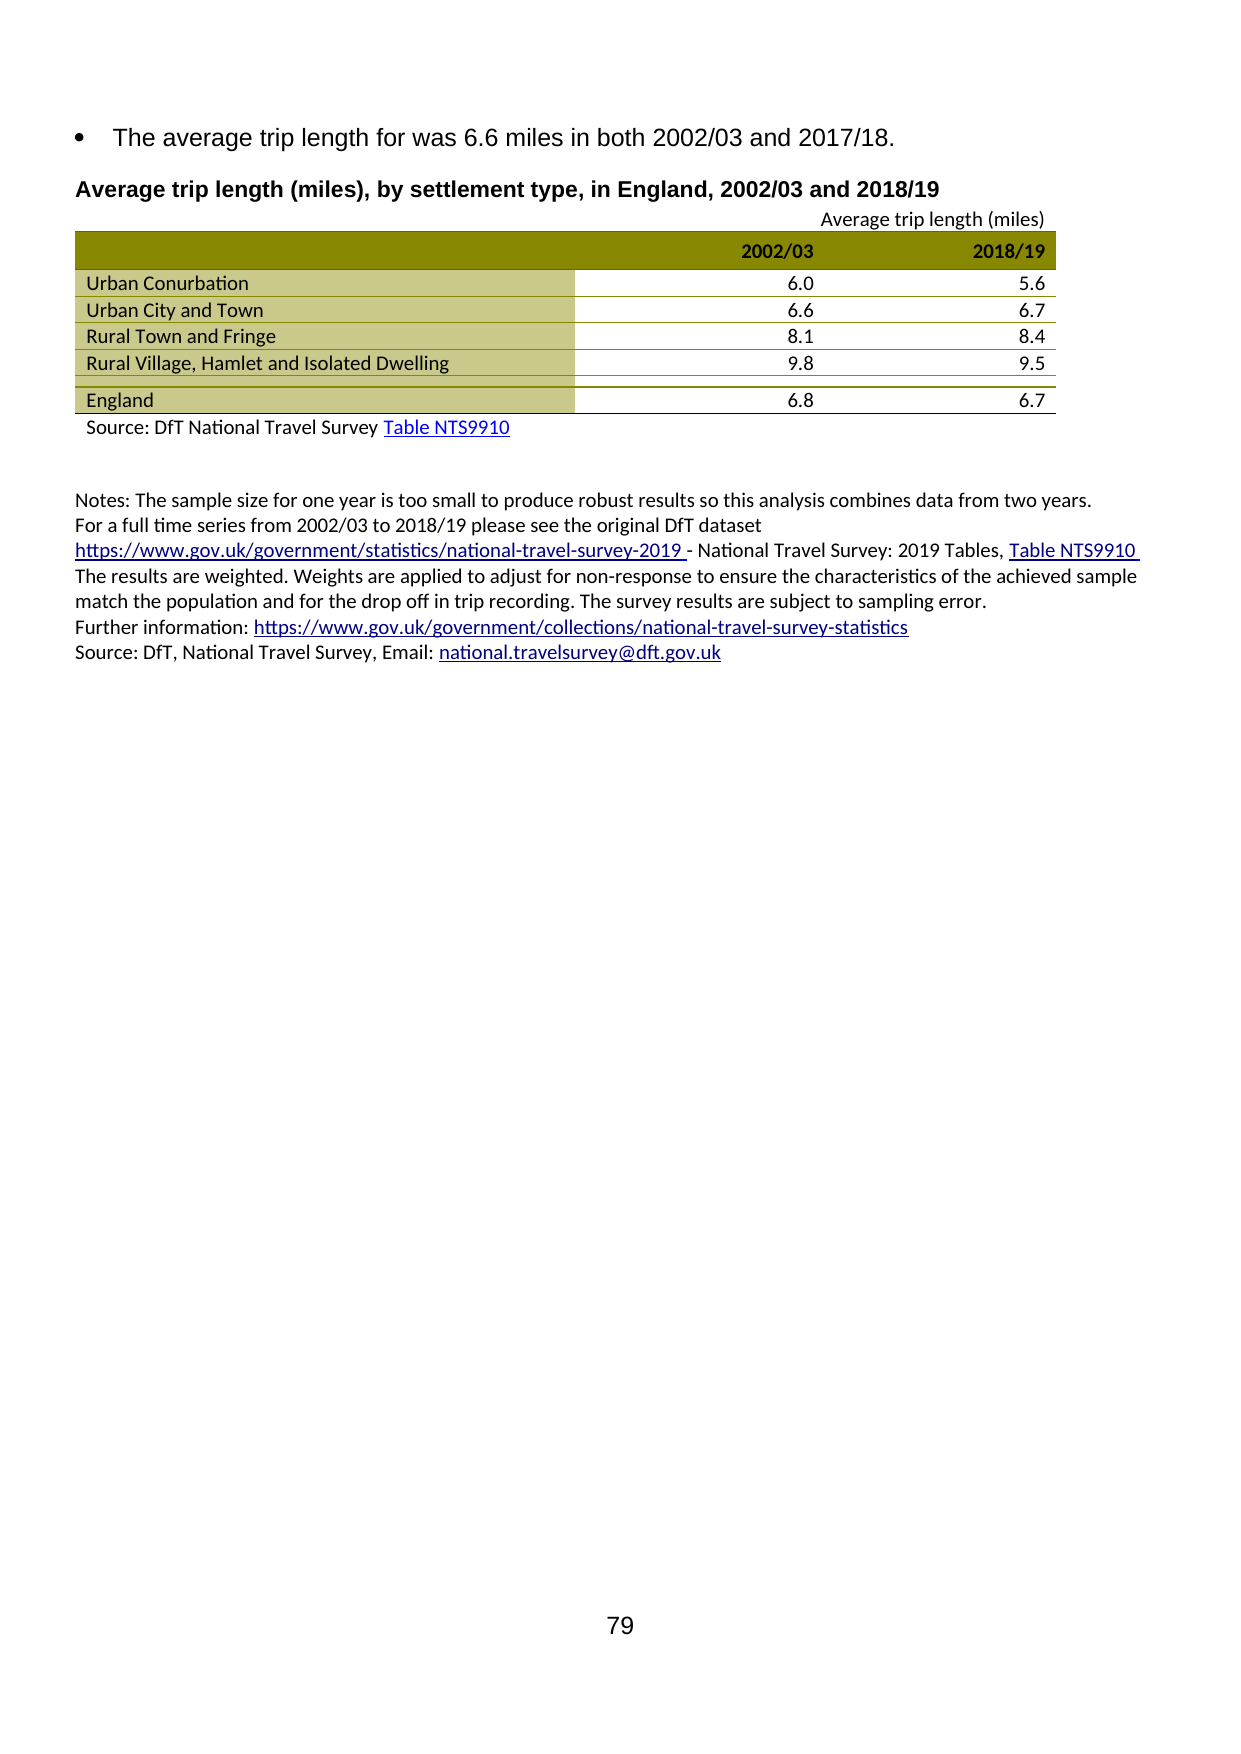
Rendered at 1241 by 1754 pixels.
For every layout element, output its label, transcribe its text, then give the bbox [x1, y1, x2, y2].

table_cell England [75, 388, 575, 413]
list The average trip length for was 6.6 miles in both 2002/03 and 2017/18. [75, 123, 1165, 152]
table_cell [825, 414, 1056, 439]
table_cell 8.4 [825, 323, 1056, 349]
table_cell 9.5 [825, 350, 1056, 375]
table_cell Rural Village, Hamlet and Isolated Dwelling [75, 350, 575, 375]
table_cell Source: DfT National Travel Survey Table NTS9910 [75, 414, 575, 439]
table_cell 5.6 [825, 270, 1056, 296]
table_cell [575, 414, 825, 439]
text Notes: The sample size for one year is too small to produce robust results so this analysis combines data from two years. [75, 487, 1165, 512]
table_cell 9.8 [575, 350, 825, 375]
table_cell 6.6 [575, 297, 825, 322]
table_cell 2018/19 [825, 232, 1056, 269]
table_cell 2002/03 [575, 232, 825, 269]
text Average trip length (miles), by settlement type, in England, 2002/03 and 2018/19 [75, 176, 1165, 202]
table_cell 6.8 [575, 388, 825, 413]
table_cell Urban Conurbation [75, 270, 575, 296]
table_cell 6.7 [825, 388, 1056, 413]
text Further information: https://www.gov.uk/government/collections/national-travel-survey-statistics [75, 614, 1165, 639]
table_cell [75, 232, 575, 269]
text Source: DfT, National Travel Survey, Email: national.travelsurvey@dft.gov.uk [75, 639, 1165, 665]
table_cell 6.7 [825, 297, 1056, 322]
table_cell [575, 376, 825, 386]
table_header Average trip length (miles) [575, 206, 1056, 231]
table_cell 6.0 [575, 270, 825, 296]
table_header [75, 206, 575, 231]
table_cell Rural Town and Fringe [75, 323, 575, 349]
text For a full time series from 2002/03 to 2018/19 please see the original DfT dataset https://www.gov.uk/government/statistics/national-travel-survey-2019 - National Travel Survey: 2019 Tables, Table NTS9910 [75, 512, 1165, 563]
table_cell 8.1 [575, 323, 825, 349]
table_cell Urban City and Town [75, 297, 575, 322]
text The results are weighted. Weights are applied to adjust for non-response to ensure the characteristics of the achieved sample match the population and for the drop off in trip recording. The survey results are subject to sampling error. [75, 563, 1165, 614]
table_cell [75, 376, 575, 386]
table_cell [825, 376, 1056, 386]
